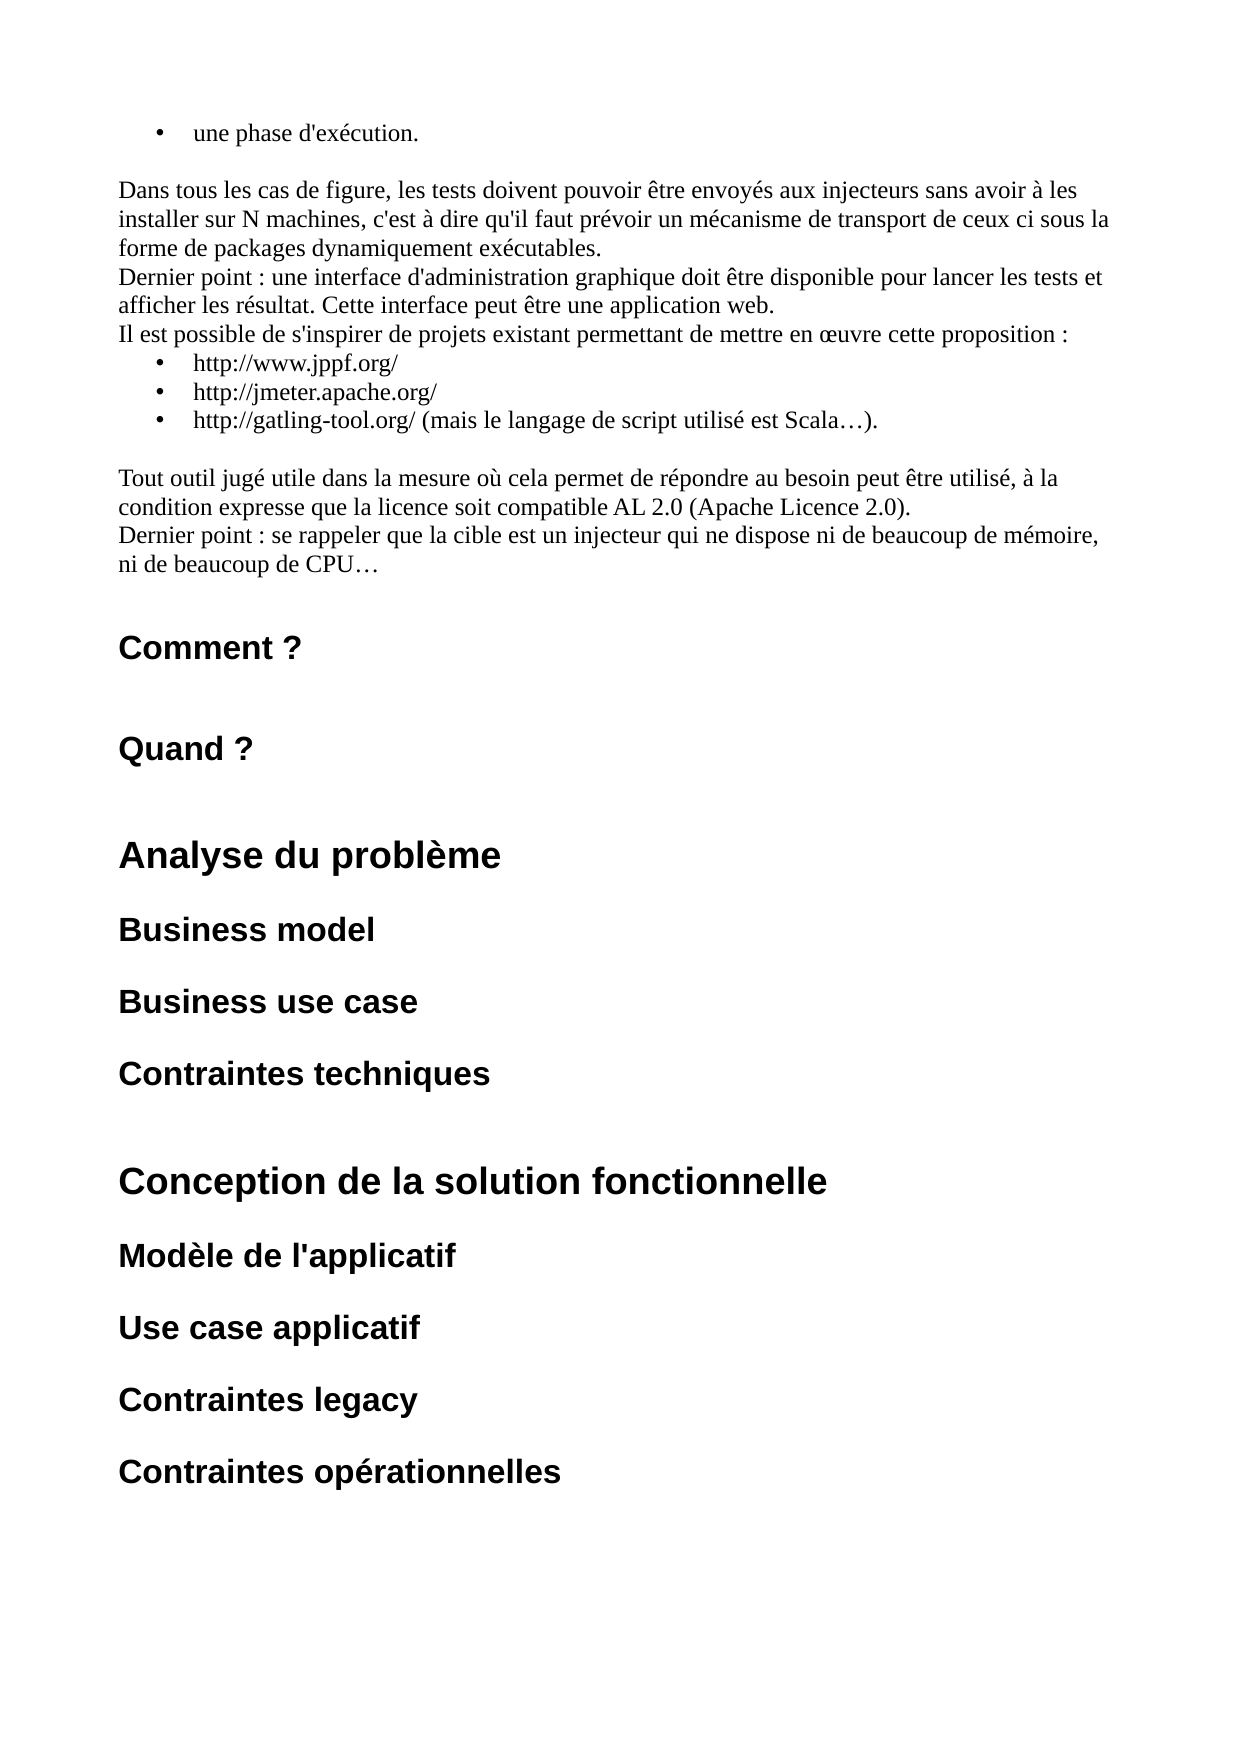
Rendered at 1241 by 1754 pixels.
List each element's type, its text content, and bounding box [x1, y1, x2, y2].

subtitle Quand ? [118, 728, 1122, 767]
text Dernier point : se rappeler que la cible est un injecteur qui ne dispose ni de beaucoup de mémoire, ni de beaucoup de CPU… [118, 521, 1122, 578]
list http://jmeter.apache.org/ [156, 377, 1122, 406]
subtitle Contraintes legacy [118, 1380, 1122, 1419]
subtitle Modèle de l'applicatif [118, 1236, 1122, 1275]
subtitle Comment ? [118, 628, 1122, 666]
text Dans tous les cas de figure, les tests doivent pouvoir être envoyés aux injecteurs sans avoir à les installer sur N machines, c'est à dire qu'il faut prévoir un mécanisme de transport de ceux ci sous la forme de packages dynamiquement exécutables. [118, 176, 1122, 262]
text Dernier point : une interface d'administration graphique doit être disponible pour lancer les tests et afficher les résultat. Cette interface peut être une application web. [118, 262, 1122, 319]
subtitle Use case applicatif [118, 1308, 1122, 1347]
subtitle Analyse du problème [118, 833, 1122, 877]
list une phase d'exécution. [156, 118, 1122, 147]
subtitle Contraintes opérationnelles [118, 1452, 1122, 1491]
subtitle Conception de la solution fonctionnelle [118, 1159, 1122, 1203]
subtitle Contraintes techniques [118, 1054, 1122, 1093]
text Tout outil jugé utile dans la mesure où cela permet de répondre au besoin peut être utilisé, à la condition expresse que la licence soit compatible AL 2.0 (Apache Licence 2.0). [118, 463, 1122, 521]
list http://www.jppf.org/ [156, 348, 1122, 377]
text Il est possible de s'inspirer de projets existant permettant de mettre en œuvre cette proposition : [118, 319, 1122, 348]
list http://gatling-tool.org/ (mais le langage de script utilisé est Scala…). [156, 406, 1122, 434]
subtitle Business use case [118, 982, 1122, 1021]
subtitle Business model [118, 910, 1122, 949]
